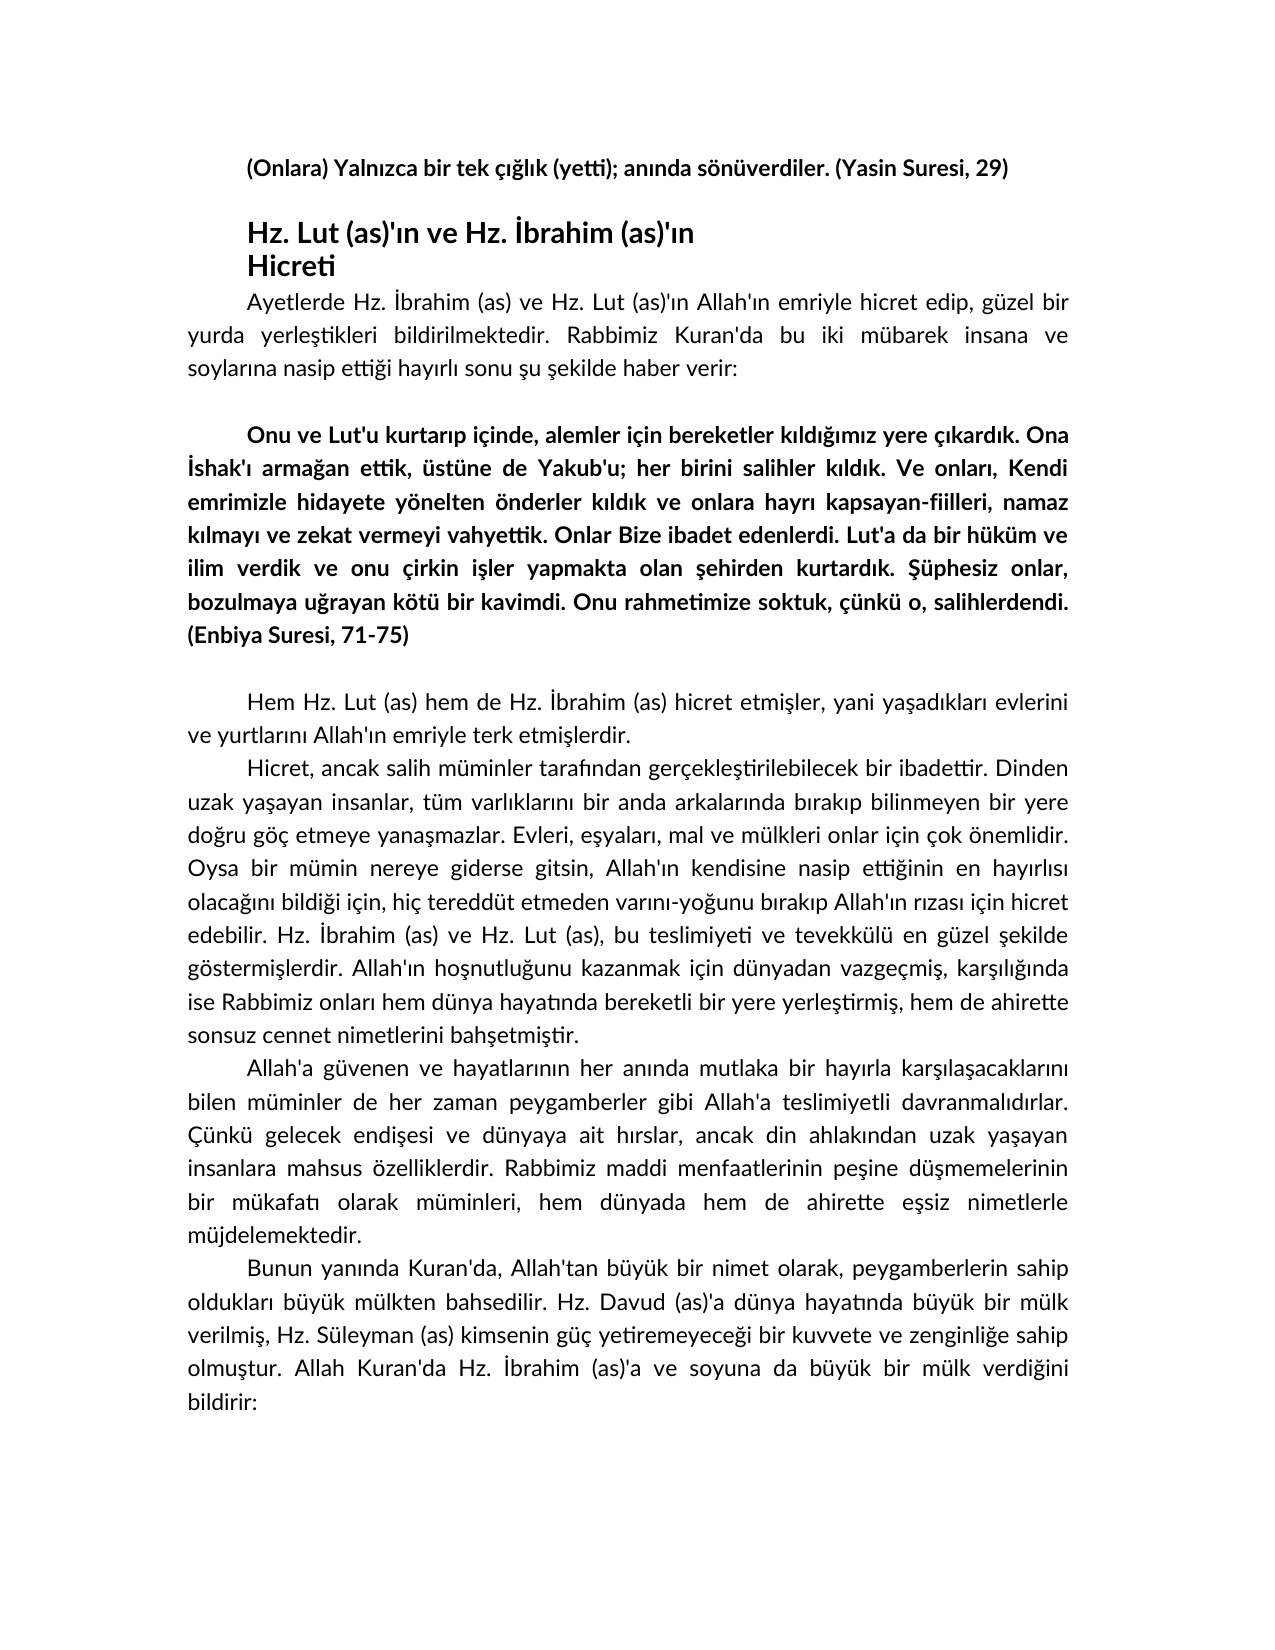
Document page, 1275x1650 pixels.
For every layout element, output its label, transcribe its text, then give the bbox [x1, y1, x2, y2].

text (Onlara) Yalnızca bir tek çığlık (yetti); anında sönüverdiler. (Yasin Suresi, 29) [187, 150, 1070, 183]
text Hicret, ancak salih müminler tarafından gerçekleştirilebilecek bir ibadettir. Dinden uzak yaşayan insanlar, tüm varlıklarını bir anda arkalarında bırakıp bilinmeyen bir yere doğru göç etmeye yanaşmazlar. Evleri, eşyaları, mal ve mülkleri onlar için çok önemlidir. Oysa bir mümin nereye giderse gitsin, Allah'ın kendisine nasip ettiğinin en hayırlısı olacağını bildiği için, hiç tereddüt etmeden varını-yoğunu bırakıp Allah'ın rızası için hicret edebilir. Hz. İbrahim (as) ve Hz. Lut (as), bu teslimiyeti ve tevekkülü en güzel şekilde göstermişlerdir. Allah'ın hoşnutluğunu kazanmak için dünyadan vazgeçmiş, karşılığında ise Rabbimiz onları hem dünya hayatında bereketli bir yere yerleştirmiş, hem de ahirette sonsuz cennet nimetlerini bahşetmiştir. [187, 750, 1070, 1050]
subtitle Hicreti [187, 250, 1070, 283]
text Onu ve Lut'u kurtarıp içinde, alemler için bereketler kıldığımız yere çıkardık. Ona İshak'ı armağan ettik, üstüne de Yakub'u; her birini salihler kıldık. Ve onları, Kendi emrimizle hidayete yönelten önderler kıldık ve onlara hayrı kapsayan-fiilleri, namaz kılmayı ve zekat vermeyi vahyettik. Onlar Bize ibadet edenlerdi. Lut'a da bir hüküm ve ilim verdik ve onu çirkin işler yapmakta olan şehirden kurtardık. Şüphesiz onlar, bozulmaya uğrayan kötü bir kavimdi. Onu rahmetimize soktuk, çünkü o, salihlerdendi. (Enbiya Suresi, 71-75) [187, 417, 1070, 650]
subtitle Hz. Lut (as)'ın ve Hz. İbrahim (as)'ın [187, 217, 1070, 250]
text Hem Hz. Lut (as) hem de Hz. İbrahim (as) hicret etmişler, yani yaşadıkları evlerini ve yurtlarını Allah'ın emriyle terk etmişlerdir. [187, 683, 1070, 750]
text Allah'a güvenen ve hayatlarının her anında mutlaka bir hayırla karşılaşacaklarını bilen müminler de her zaman peygamberler gibi Allah'a teslimiyetli davranmalıdırlar. Çünkü gelecek endişesi ve dünyaya ait hırslar, ancak din ahlakından uzak yaşayan insanlara mahsus özelliklerdir. Rabbimiz maddi menfaatlerinin peşine düşmemelerinin bir mükafatı olarak müminleri, hem dünyada hem de ahirette eşsiz nimetlerle müjdelemektedir. [187, 1050, 1070, 1250]
text Bunun yanında Kuran'da, Allah'tan büyük bir nimet olarak, peygamberlerin sahip oldukları büyük mülkten bahsedilir. Hz. Davud (as)'a dünya hayatında büyük bir mülk verilmiş, Hz. Süleyman (as) kimsenin güç yetiremeyeceği bir kuvvete ve zenginliğe sahip olmuştur. Allah Kuran'da Hz. İbrahim (as)'a ve soyuna da büyük bir mülk verdiğini bildirir: [187, 1250, 1070, 1417]
text Ayetlerde Hz. İbrahim (as) ve Hz. Lut (as)'ın Allah'ın emriyle hicret edip, güzel bir yurda yerleştikleri bildirilmektedir. Rabbimiz Kuran'da bu iki mübarek insana ve soylarına nasip ettiği hayırlı sonu şu şekilde haber verir: [187, 283, 1070, 383]
